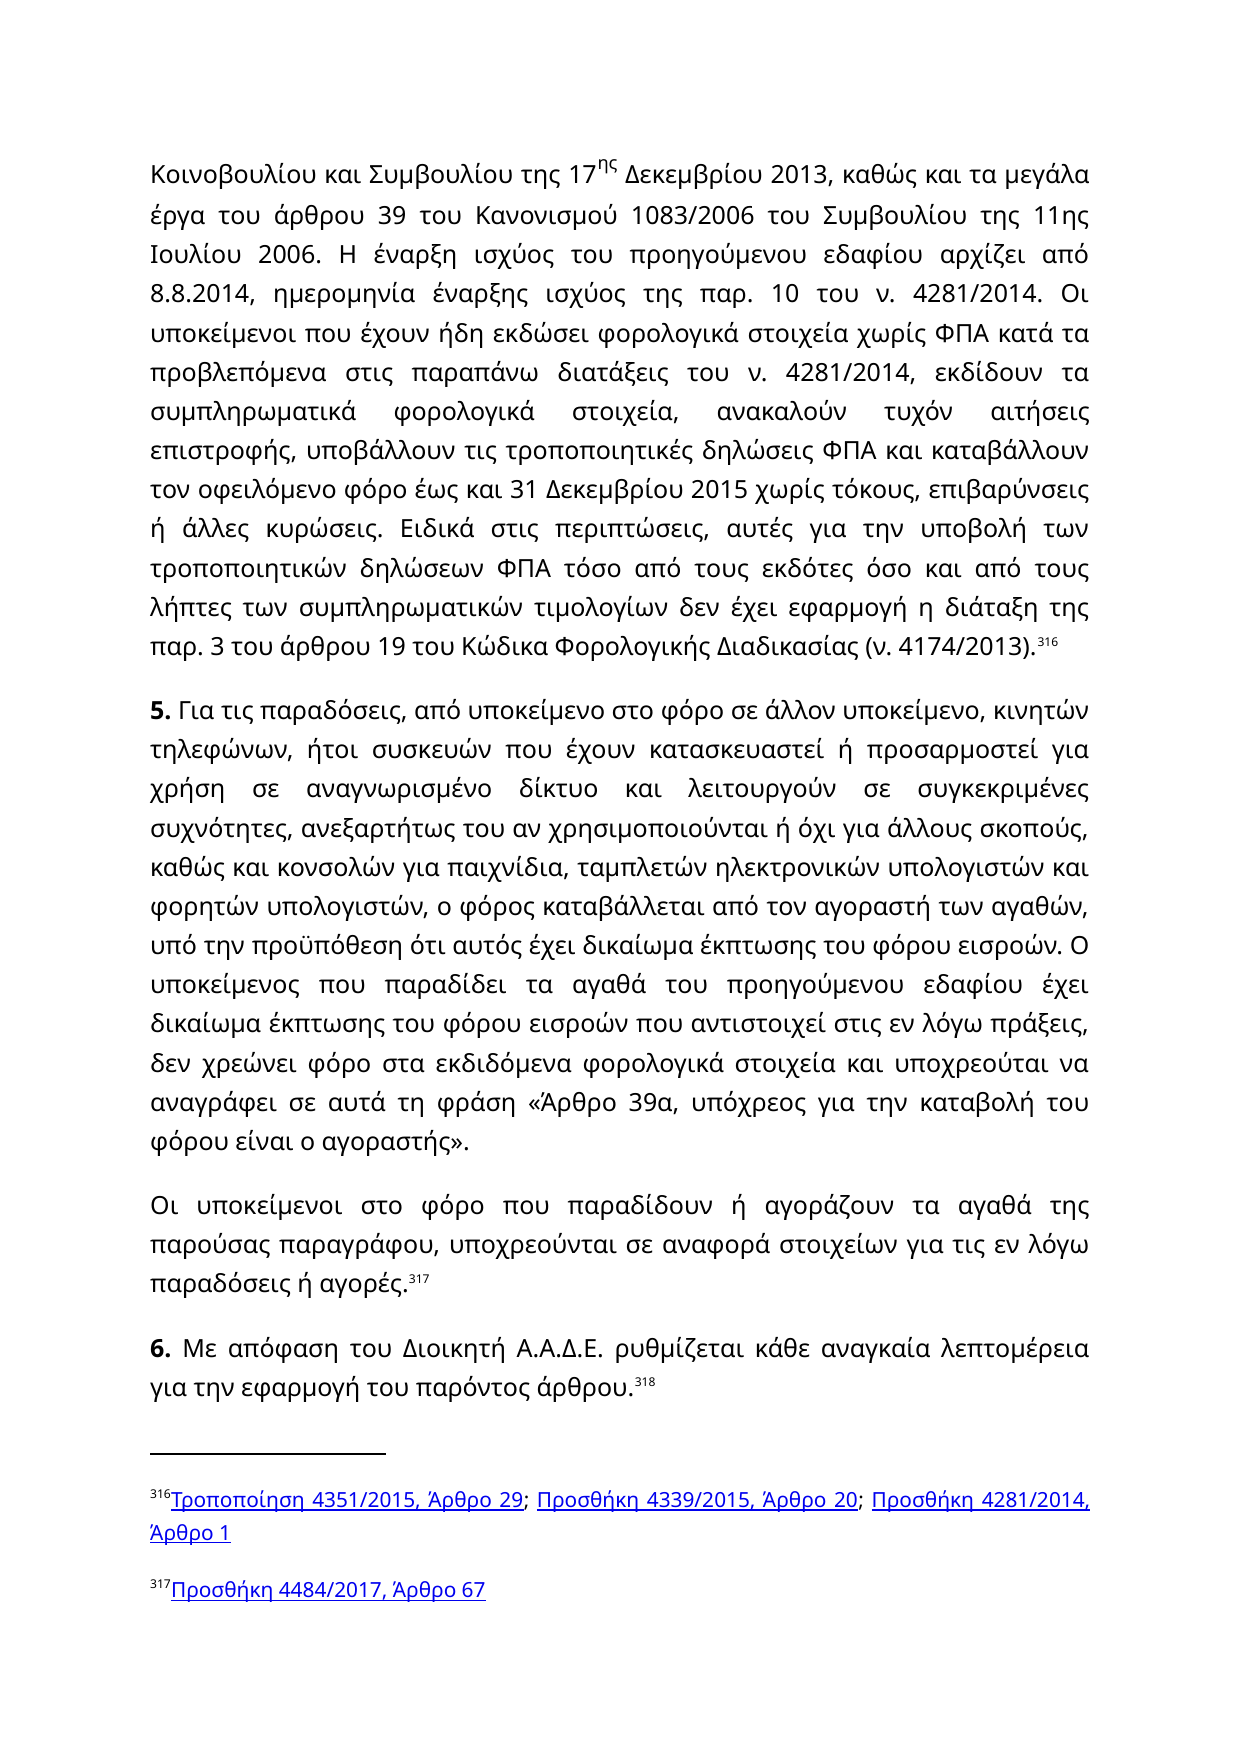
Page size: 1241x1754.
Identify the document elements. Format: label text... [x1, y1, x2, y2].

text Κοινοβουλίου και Συμβουλίου της 17ης Δεκεμβρίου 2013, καθώς και τα μεγάλα έργα του άρθρου 39 του Κανονισμού 1083/2006 του Συμβουλίου της 11ης Ιουλίου 2006. Η έναρξη ισχύος του προηγούμενου εδαφίου αρχίζει από 8.8.2014, ημερομηνία έναρξης ισχύος της παρ. 10 του ν. 4281/2014. Οι υποκείμενοι που έχουν ήδη εκδώσει φορολογικά στοιχεία χωρίς ΦΠΑ κατά τα προβλεπόμενα στις παραπάνω διατάξεις του ν. 4281/2014, εκδίδουν τα συμπληρωματικά φορολογικά στοιχεία, ανακαλούν τυχόν αιτήσεις επιστροφής, υποβάλλουν τις τροποποιητικές δηλώσεις ΦΠΑ και καταβάλλουν τον οφειλόμενο φόρο έως και 31 Δεκεμβρίου 2015 χωρίς τόκους, επιβαρύνσεις ή άλλες κυρώσεις. Ειδικά στις περιπτώσεις, αυτές για την υποβολή των τροποποιητικών δηλώσεων ΦΠΑ τόσο από τους εκδότες όσο και από τους λήπτες των συμπληρωματικών τιμολογίων δεν έχει εφαρμογή η διάταξη της παρ. 3 του άρθρου 19 του Κώδικα Φορολογικής Διαδικασίας (ν. 4174/2013). [150, 150, 1090, 663]
text 5. Για τις παραδόσεις, από υποκείµενο στο φόρο σε άλλον υποκείµενο, κινητών τηλεφώνων, ήτοι συσκευών που έχουν κατασκευαστεί ή προσαρµοστεί για χρήση σε αναγνωρισµένο δίκτυο και λειτουργούν σε συγκεκριµένες συχνότητες, ανεξαρτήτως του αν χρησιµοποιούνται ή όχι για άλλους σκοπούς, καθώς και κονσολών για παιχνίδια, ταµπλετών ηλεκτρονικών υπολογιστών και φορητών υπολογιστών, ο φόρος καταβάλλεται από τον αγοραστή των αγαθών, υπό την προϋπόθεση ότι αυτός έχει δικαίωµα έκπτωσης του φόρου εισροών. Ο υποκείµενος που παραδίδει τα αγαθά του προηγούµενου εδαφίου έχει δικαίωµα έκπτωσης του φόρου εισροών που αντιστοιχεί στις εν λόγω πράξεις, δεν χρεώνει φόρο στα εκδιδόµενα φορολογικά στοιχεία και υποχρεούται να αναγράφει σε αυτά τη φράση «Άρθρο 39α, υπόχρεος για την καταβολή του φόρου είναι ο αγοραστής». [150, 693, 1090, 1158]
text Οι υποκείµενοι στο φόρο που παραδίδουν ή αγοράζουν τα αγαθά της παρούσας παραγράφου, υποχρεούνται σε αναφορά στοιχείων για τις εν λόγω παραδόσεις ή αγορές. [150, 1188, 1090, 1300]
text 6. Με απόφαση του Διοικητή Α.Α.Δ.Ε. ρυθµίζεται κάθε αναγκαία λεπτοµέρεια για την εφαρµογή του παρόντος άρθρου. [150, 1330, 1090, 1403]
text Προσθήκη 4484/2017, Άρθρο 67 [150, 1576, 1090, 1604]
text Τροποποίηση 4351/2015, Άρθρο 29; Προσθήκη 4339/2015, Άρθρο 20; Προσθήκη 4281/2014, Άρθρο 1 [150, 1485, 1090, 1546]
